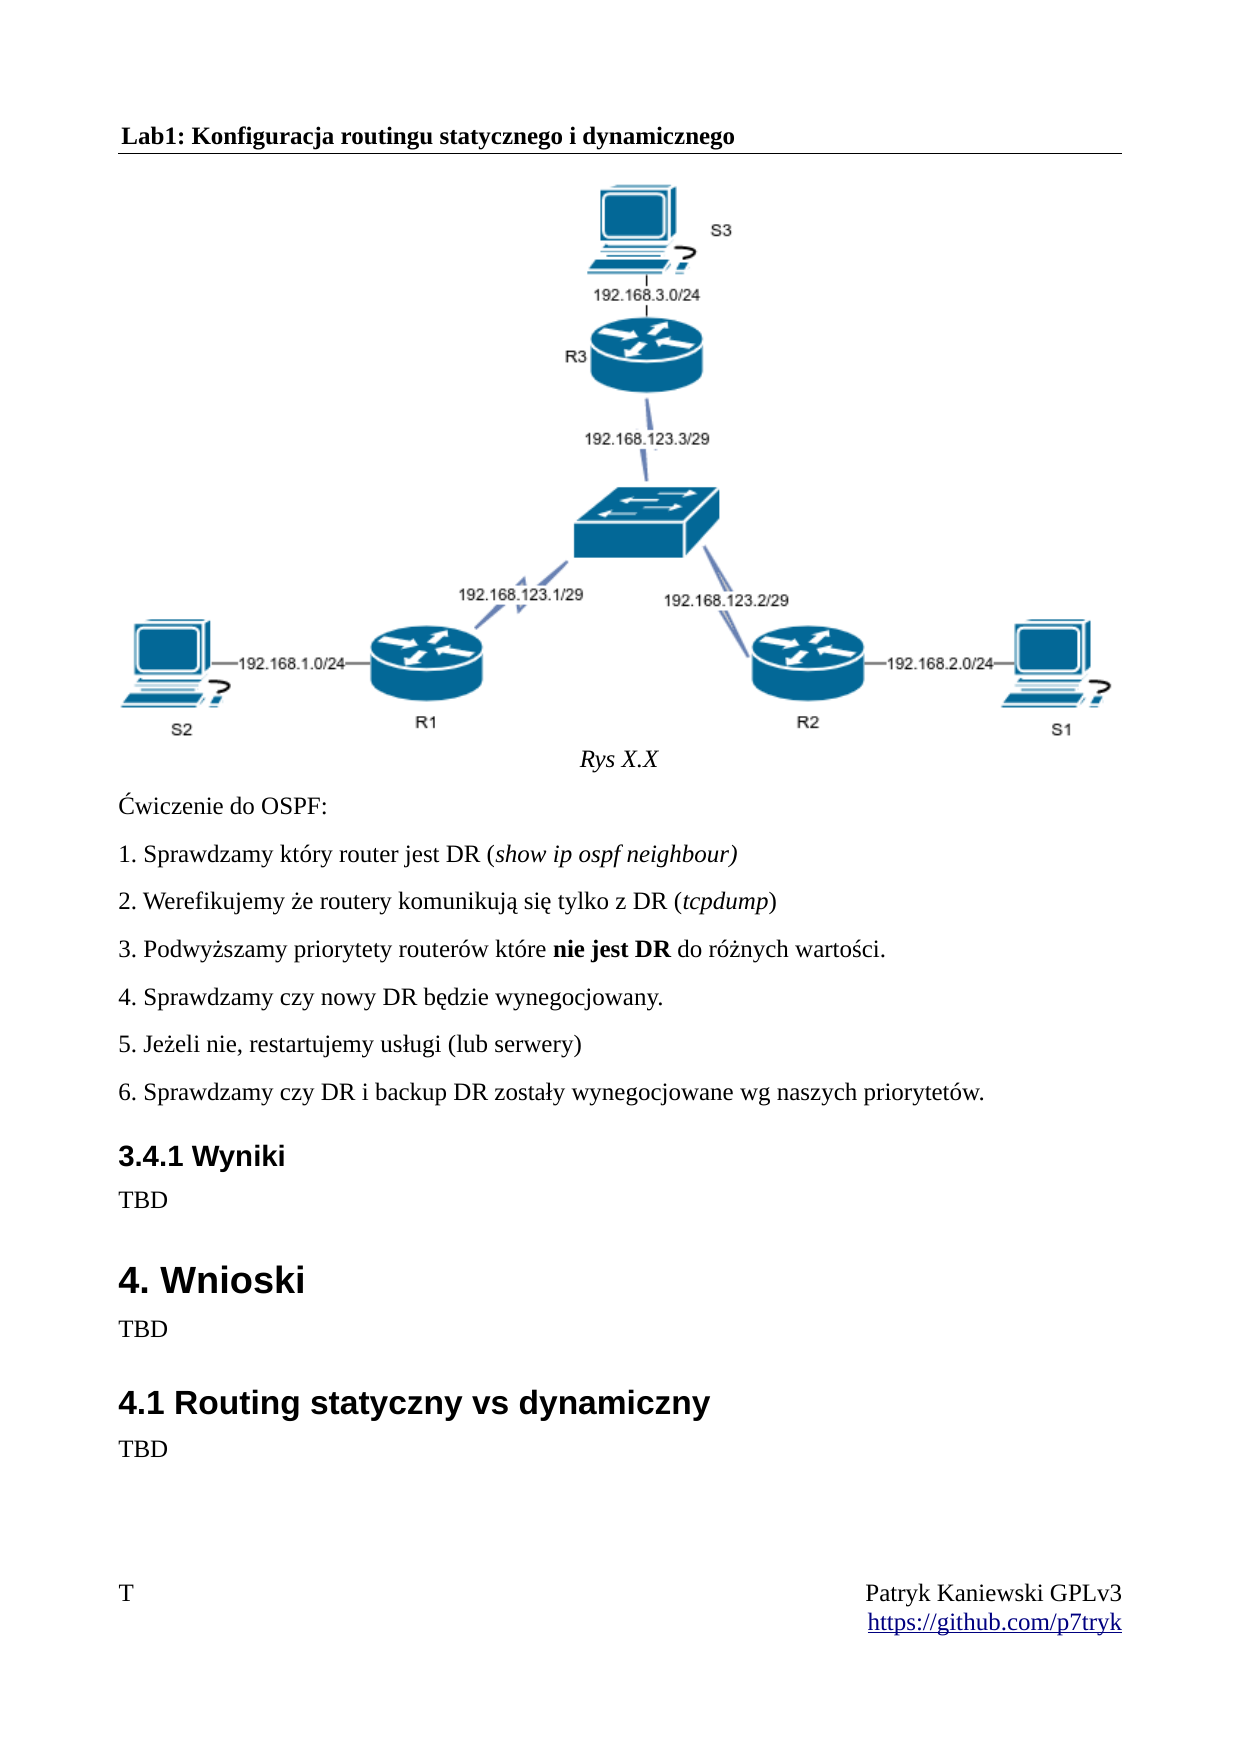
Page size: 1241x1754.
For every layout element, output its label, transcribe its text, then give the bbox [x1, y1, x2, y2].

text 2. Werefikujemy że routery komunikują się tylko z DR (tcpdump) [118, 886, 1122, 915]
text 1. Sprawdzamy który router jest DR (show ip ospf neighbour) [118, 839, 1122, 868]
text 5. Jeżeli nie, restartujemy usługi (lub serwery) [118, 1029, 1122, 1058]
text 4. Sprawdzamy czy nowy DR będzie wynegocjowany. [118, 982, 1122, 1010]
text 3. Podwyższamy priorytety routerów które nie jest DR do różnych wartości. [118, 934, 1122, 963]
text Rys X.X [118, 740, 1122, 772]
subtitle 3.4.1 Wyniki [118, 1139, 1122, 1173]
text TBD [118, 1185, 1122, 1214]
subtitle 4. Wnioski [118, 1258, 1122, 1302]
subtitle 4.1 Routing statyczny vs dynamiczny [118, 1382, 1122, 1421]
text TBD [118, 1314, 1122, 1343]
picture [118, 182, 1123, 740]
text Ćwiczenie do OSPF: [118, 791, 1122, 820]
text TBD [118, 1434, 1122, 1462]
text 6. Sprawdzamy czy DR i backup DR zostały wynegocjowane wg naszych priorytetów. [118, 1077, 1122, 1106]
